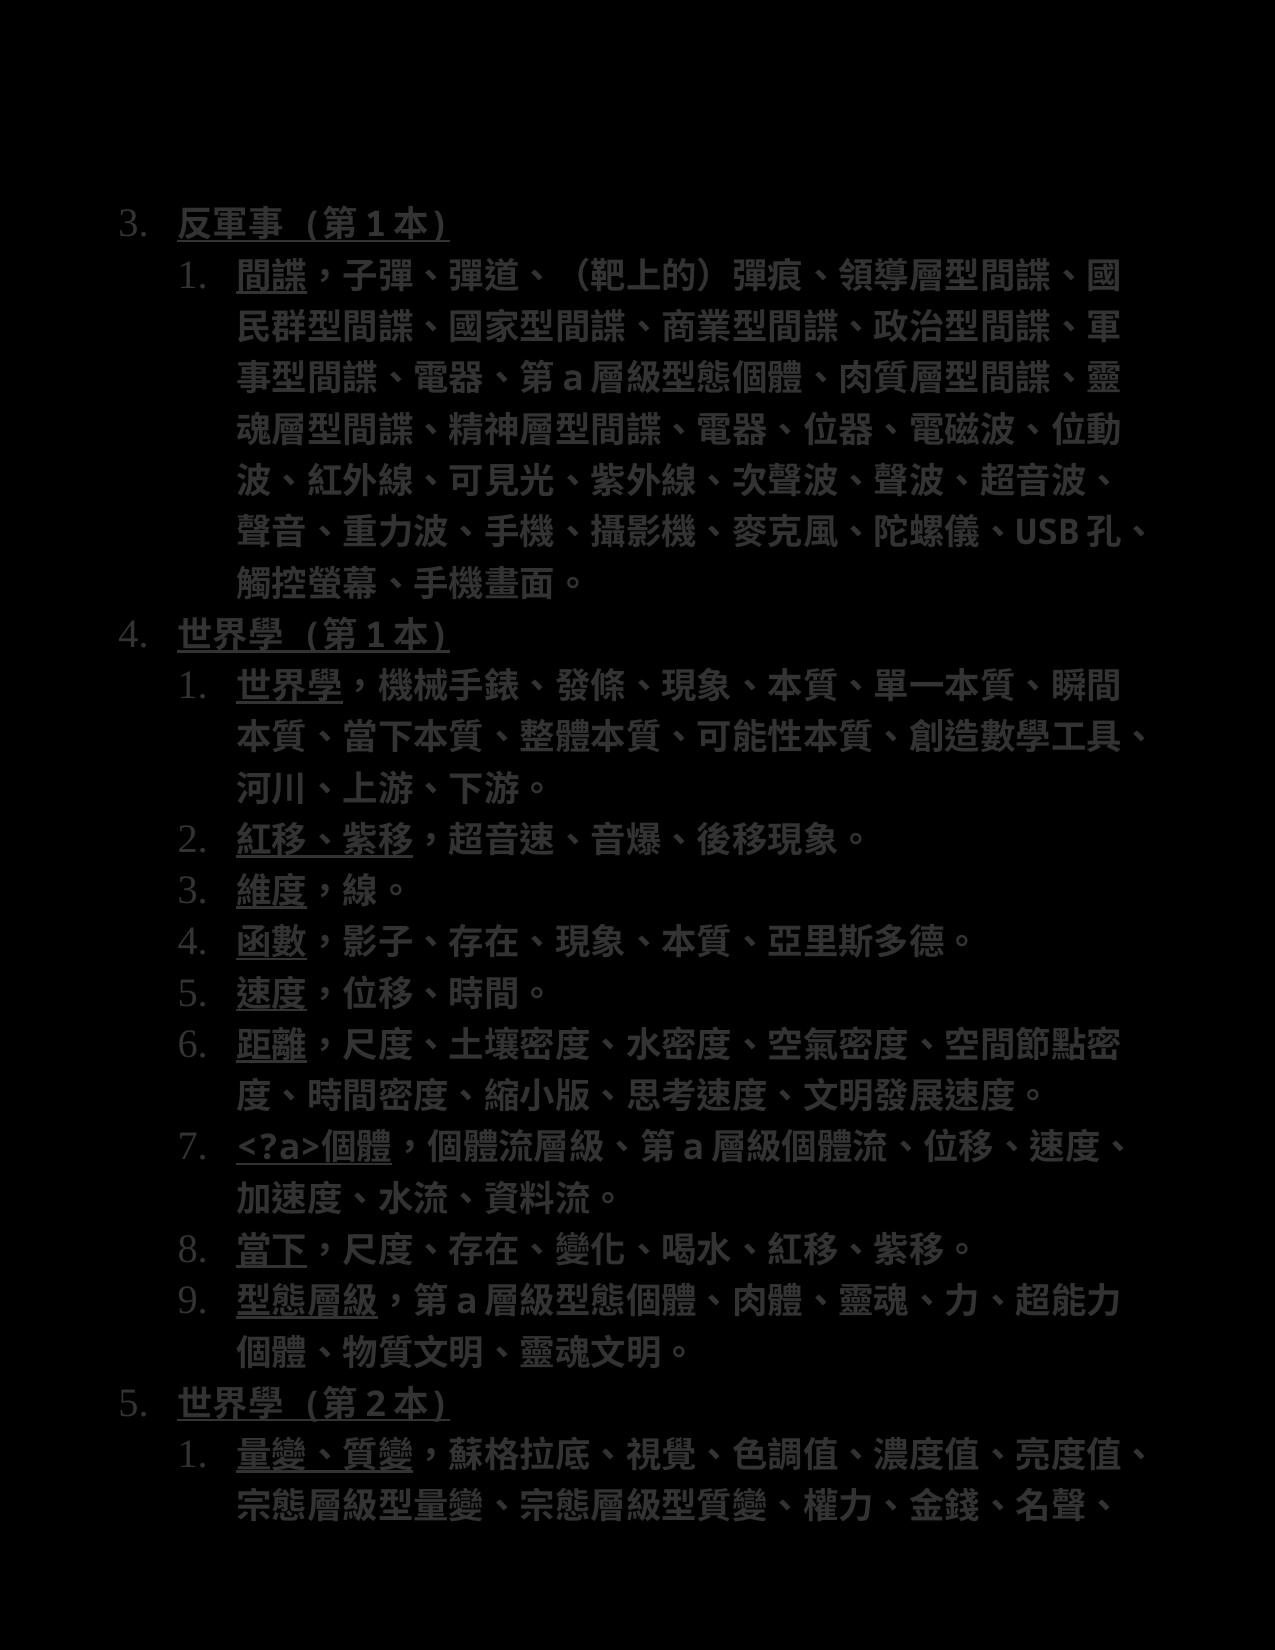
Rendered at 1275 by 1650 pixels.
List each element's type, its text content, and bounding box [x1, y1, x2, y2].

list 維度，線。 [177, 862, 1157, 914]
list 型態層級，第a層級型態個體、肉體、靈魂、力、超能力個體、物質文明、靈魂文明。 [177, 1273, 1157, 1375]
list 世界學，機械手錶、發條、現象、本質、單一本質、瞬間本質、當下本質、整體本質、可能性本質、創造數學工具、河川、上游、下游。 [177, 657, 1157, 811]
list 速度，位移、時間。 [177, 965, 1157, 1016]
list 世界學 (第2本) [118, 1375, 1157, 1427]
list 函數，影子、存在、現象、本質、亞里斯多德。 [177, 914, 1157, 965]
list 距離，尺度、土壤密度、水密度、空氣密度、空間節點密度、時間密度、縮小版、思考速度、文明發展速度。 [177, 1016, 1157, 1119]
list 世界學 (第1本) [118, 606, 1157, 657]
list 量變、質變，蘇格拉底、視覺、色調值、濃度值、亮度值、宗態層級型量變、宗態層級型質變、權力、金錢、名聲、 [177, 1427, 1157, 1529]
list 紅移、紫移，超音速、音爆、後移現象。 [177, 811, 1157, 862]
list 反軍事 (第1本) [118, 196, 1157, 247]
list 當下，尺度、存在、變化、喝水、紅移、紫移。 [177, 1221, 1157, 1273]
list <?a>個體，個體流層級、第a層級個體流、位移、速度、加速度、水流、資料流。 [177, 1119, 1157, 1221]
list 間諜，子彈、彈道、（靶上的）彈痕、領導層型間諜、國民群型間諜、國家型間諜、商業型間諜、政治型間諜、軍事型間諜、電器、第a層級型態個體、肉質層型間諜、靈魂層型間諜、精神層型間諜、電器、位器、電磁波、位動波、紅外線、可見光、紫外線、次聲波、聲波、超音波、聲音、重力波、手機、攝影機、麥克風、陀螺儀、USB孔、觸控螢幕、手機畫面。 [177, 247, 1157, 606]
